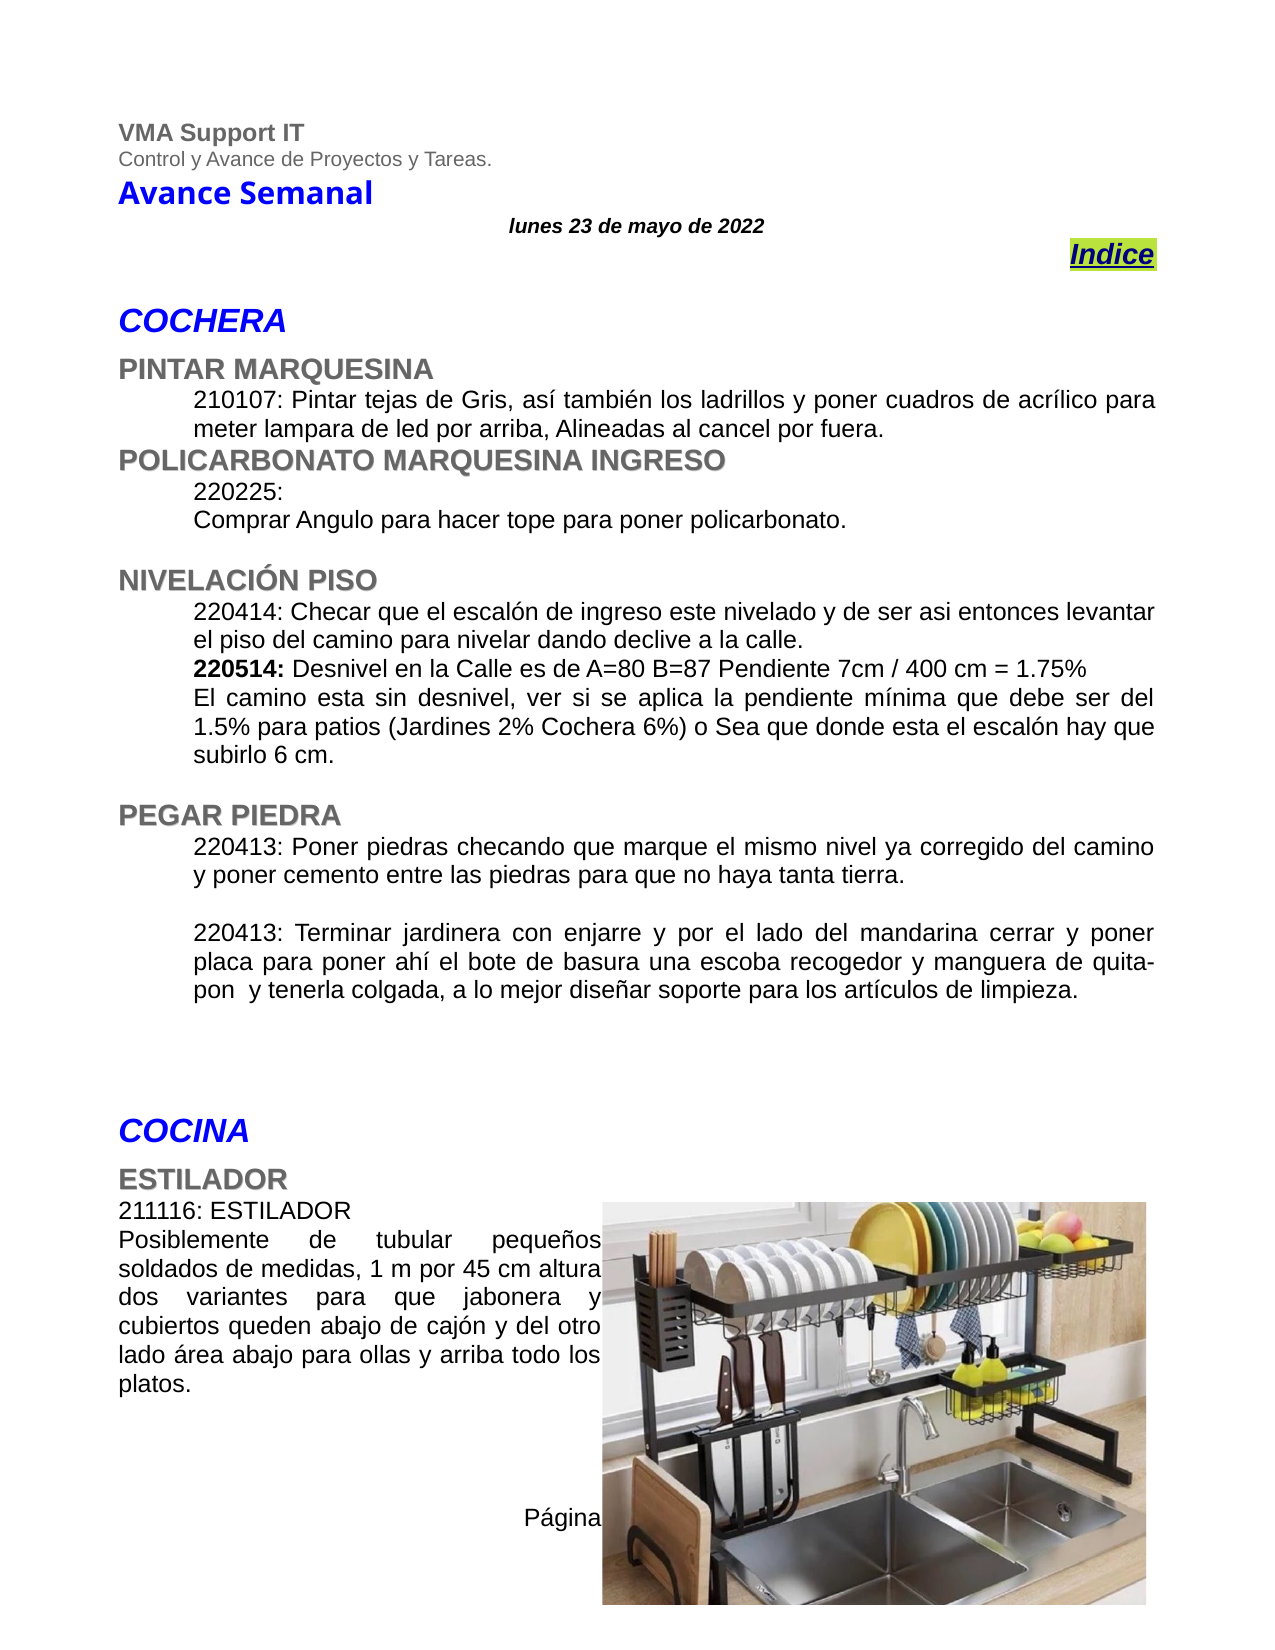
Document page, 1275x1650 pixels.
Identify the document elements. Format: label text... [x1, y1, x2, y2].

subtitle POLICARBONATO MARQUESINA INGRESO [118, 443, 1157, 477]
text El camino esta sin desnivel, ver si se aplica la pendiente mínima que debe ser del 1.5% para patios (Jardines 2% Cochera 6%) o Sea que donde esta el escalón hay que subirlo 6 cm. [193, 683, 1157, 769]
text 210107: Pintar tejas de Gris, así también los ladrillos y poner cuadros de acrílico para meter lampara de led por arriba, Alineadas al cancel por fuera. [193, 385, 1157, 443]
text 220413: Poner piedras checando que marque el mismo nivel ya corregido del camino y poner cemento entre las piedras para que no haya tanta tierra. [193, 832, 1157, 889]
text 220225: [193, 477, 1157, 505]
text Comprar Angulo para hacer tope para poner policarbonato. [193, 505, 1157, 534]
subtitle PEGAR PIEDRA [118, 798, 1157, 832]
picture [602, 1202, 1147, 1605]
subtitle NIVELACIÓN PISO [118, 563, 1157, 597]
text 211116: ESTILADOR [118, 1196, 1157, 1225]
text Posiblemente de tubular pequeños soldados de medidas, 1 m por 45 cm altura dos variantes para que jabonera y cubiertos queden abajo de cajón y del otro lado área abajo para ollas y arriba todo los platos. [118, 1225, 602, 1397]
text 220414: Checar que el escalón de ingreso este nivelado y de ser asi entonces levantar el piso del camino para nivelar dando declive a la calle. [193, 597, 1157, 654]
text 220413: Terminar jardinera con enjarre y por el lado del mandarina cerrar y poner placa para poner ahí el bote de basura una escoba recogedor y manguera de quita-pon y tenerla colgada, a lo mejor diseñar soporte para los artículos de limpieza. [193, 918, 1157, 1004]
subtitle ESTILADOR [118, 1162, 1157, 1196]
subtitle COCHERA [118, 300, 1157, 339]
text 220514: Desnivel en la Calle es de A=80 B=87 Pendiente 7cm / 400 cm = 1.75% [193, 654, 1157, 683]
subtitle PINTAR MARQUESINA [118, 352, 1157, 385]
subtitle COCINA [118, 1111, 1157, 1150]
